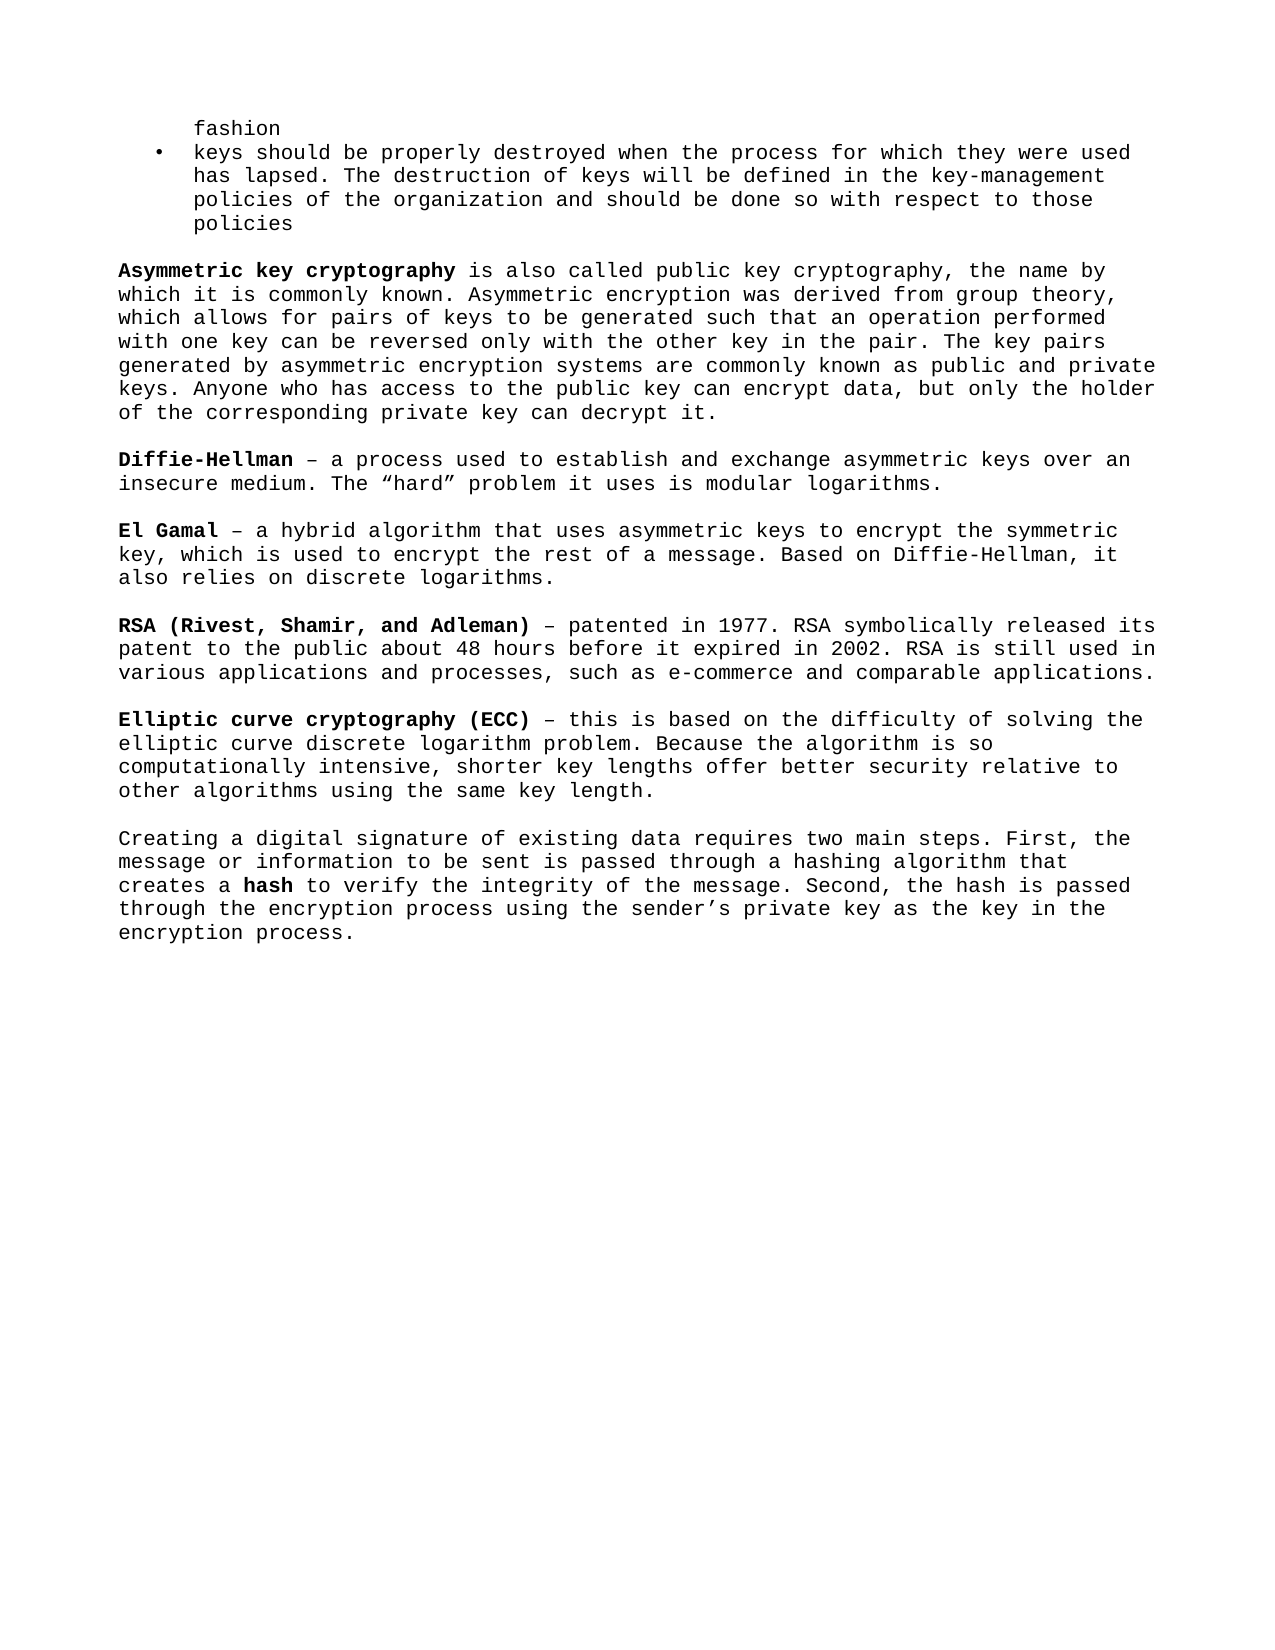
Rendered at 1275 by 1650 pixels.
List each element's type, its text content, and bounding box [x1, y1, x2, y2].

list keys should be properly destroyed when the process for which they were used has lapsed. The destruction of keys will be defined in the key-management policies of the organization and should be done so with respect to those policies [156, 142, 1157, 236]
text El Gamal – a hybrid algorithm that uses asymmetric keys to encrypt the symmetric key, which is used to encrypt the rest of a message. Based on Diffie-Hellman, it also relies on discrete logarithms. [118, 520, 1157, 591]
text RSA (Rivest, Shamir, and Adleman) – patented in 1977. RSA symbolically released its patent to the public about 48 hours before it expired in 2002. RSA is still used in various applications and processes, such as e-commerce and comparable applications. [118, 615, 1157, 686]
list fashion [156, 118, 1157, 142]
text Diffie-Hellman – a process used to establish and exchange asymmetric keys over an insecure medium. The “hard” problem it uses is modular logarithms. [118, 449, 1157, 496]
text Asymmetric key cryptography is also called public key cryptography, the name by which it is commonly known. Asymmetric encryption was derived from group theory, which allows for pairs of keys to be generated such that an operation performed with one key can be reversed only with the other key in the pair. The key pairs generated by asymmetric encryption systems are commonly known as public and private keys. Anyone who has access to the public key can encrypt data, but only the holder of the corresponding private key can decrypt it. [118, 260, 1157, 426]
text Creating a digital signature of existing data requires two main steps. First, the message or information to be sent is passed through a hashing algorithm that creates a hash to verify the integrity of the message. Second, the hash is passed through the encryption process using the sender’s private key as the key in the encryption process. [118, 827, 1157, 946]
text Elliptic curve cryptography (ECC) – this is based on the difficulty of solving the elliptic curve discrete logarithm problem. Because the algorithm is so computationally intensive, shorter key lengths offer better security relative to other algorithms using the same key length. [118, 709, 1157, 804]
